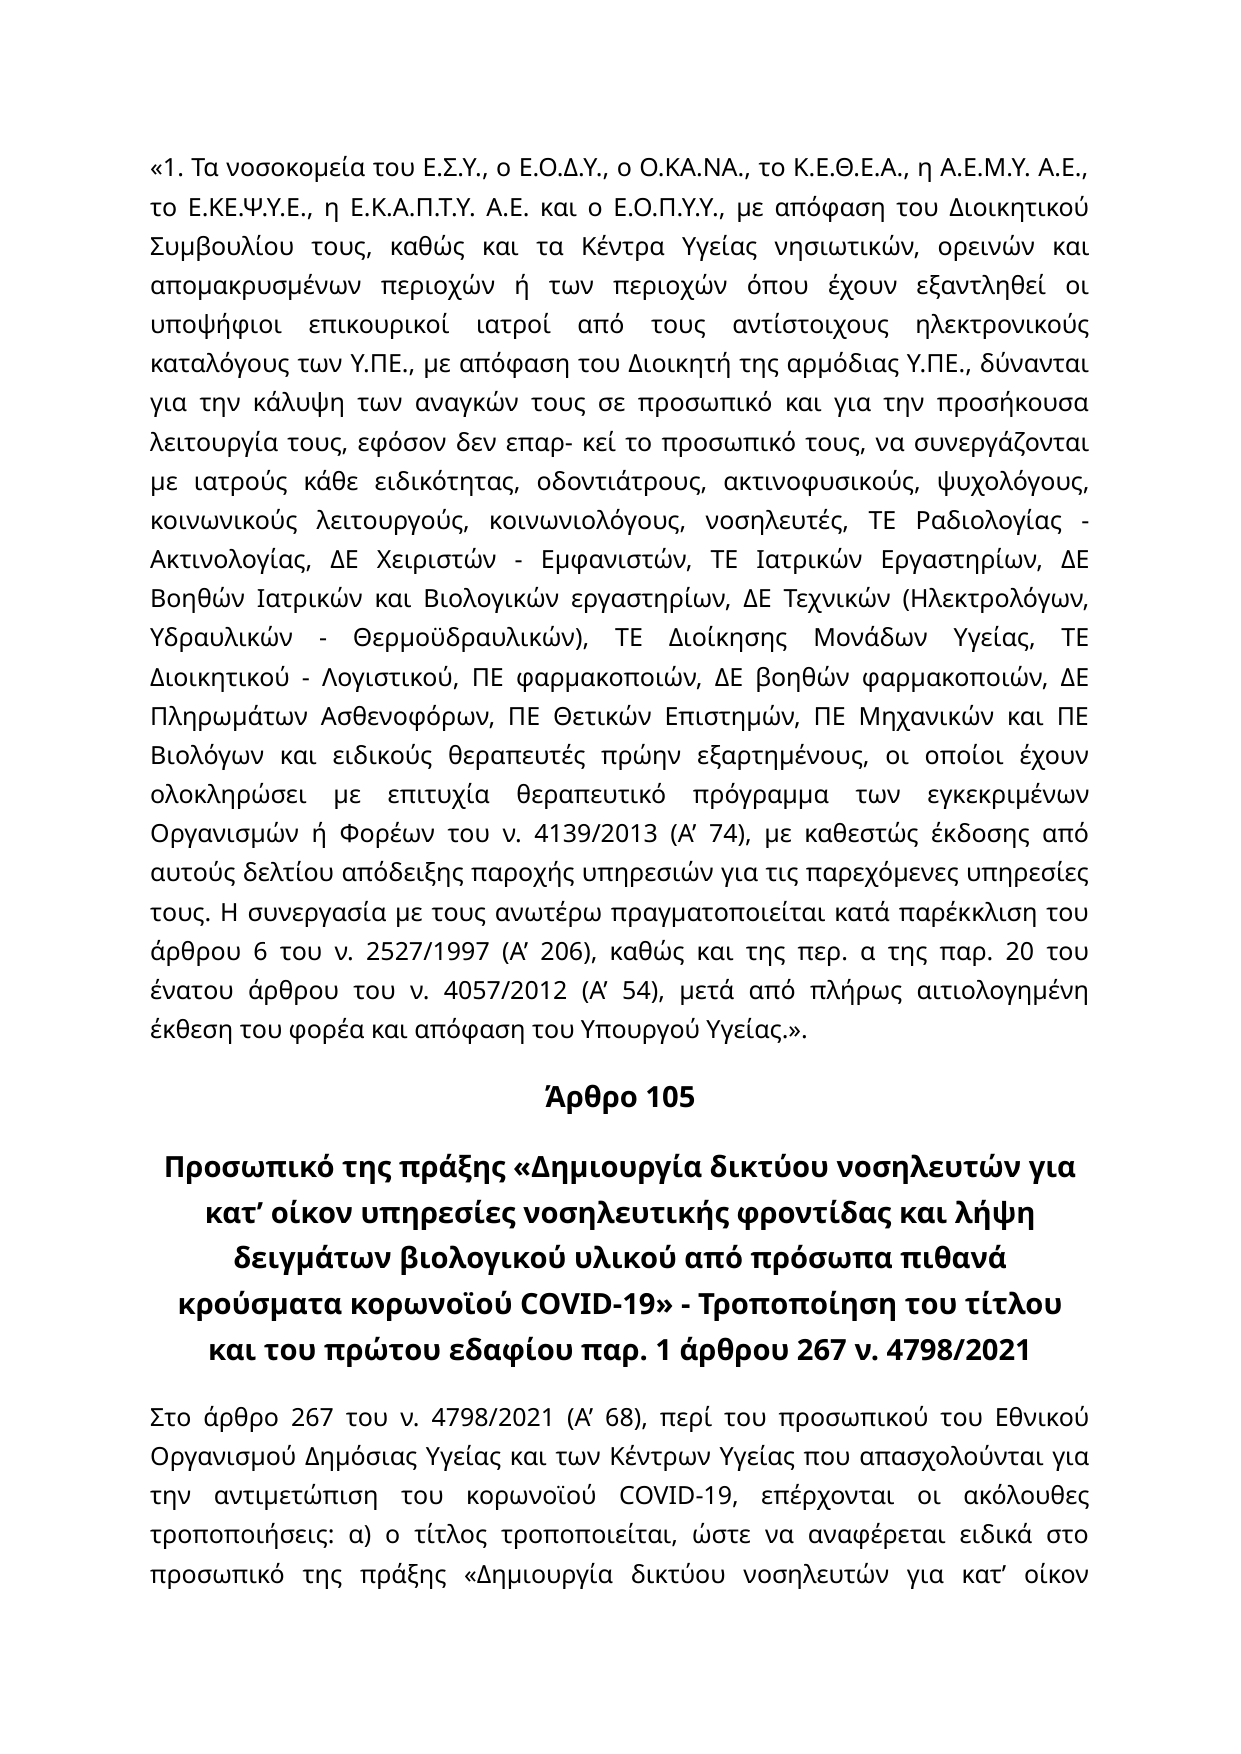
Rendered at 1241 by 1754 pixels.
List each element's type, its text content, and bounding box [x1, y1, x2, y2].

text Στο άρθρο 267 του ν. 4798/2021 (Α’ 68), περί του προσωπικού του Εθνικού Οργανισμού Δημόσιας Υγείας και των Κέντρων Υγείας που απασχολούνται για την αντιμετώπιση του κορωνοϊού COVID-19, επέρχονται οι ακόλουθες τροποποιήσεις: α) ο τίτλος τροποποιείται, ώστε να αναφέρεται ειδικά στο προσωπικό της πράξης «Δημιουργία δικτύου νοσηλευτών για κατ’ οίκον [150, 1399, 1090, 1590]
subtitle Προσωπικό της πράξης «Δημιουργία δικτύου νοσηλευτών για κατ’ οίκον υπηρεσίες νοσηλευτικής φροντίδας και λήψη δειγμάτων βιολογικού υλικού από πρόσωπα πιθανά κρούσματα κορωνοϊού COVID-19» - Τροποποίηση του τίτλου και του πρώτου εδαφίου παρ. 1 άρθρου 267 ν. 4798/2021 [150, 1146, 1090, 1369]
text «1. Τα νοσοκομεία του Ε.Σ.Υ., ο Ε.Ο.Δ.Υ., ο Ο.ΚΑ.ΝΑ., το Κ.Ε.Θ.Ε.Α., η Α.Ε.Μ.Υ. Α.Ε., το Ε.ΚΕ.Ψ.Υ.Ε., η Ε.Κ.Α.Π.Τ.Υ. Α.Ε. και ο Ε.Ο.Π.Υ.Υ., με απόφαση του Διοικητικού Συμβουλίου τους, καθώς και τα Κέντρα Υγείας νησιωτικών, ορεινών και απομακρυσμένων περιοχών ή των περιοχών όπου έχουν εξαντληθεί οι υποψήφιοι επικουρικοί ιατροί από τους αντίστοιχους ηλεκτρονικούς καταλόγους των Υ.ΠΕ., με απόφαση του Διοικητή της αρμόδιας Υ.ΠΕ., δύνανται για την κάλυψη των αναγκών τους σε προσωπικό και για την προσήκουσα λειτουργία τους, εφόσον δεν επαρ- κεί το προσωπικό τους, να συνεργάζονται με ιατρούς κάθε ειδικότητας, οδοντιάτρους, ακτινοφυσικούς, ψυχολόγους, κοινωνικούς λειτουργούς, κοινωνιολόγους, νοσηλευτές, ΤΕ Ραδιολογίας - Ακτινολογίας, ΔΕ Χειριστών - Εμφανιστών, ΤΕ Ιατρικών Εργαστηρίων, ΔΕ Βοηθών Ιατρικών και Βιολογικών εργαστηρίων, ΔΕ Τεχνικών (Ηλεκτρολόγων, Υδραυλικών - Θερμοϋδραυλικών), ΤΕ Διοίκησης Μονάδων Υγείας, ΤΕ Διοικητικού - Λογιστικού, ΠΕ φαρμακοποιών, ΔΕ βοηθών φαρμακοποιών, ΔΕ Πληρωμάτων Ασθενοφόρων, ΠΕ Θετικών Επιστημών, ΠΕ Μηχανικών και ΠΕ Βιολόγων και ειδικούς θεραπευτές πρώην εξαρτημένους, οι οποίοι έχουν ολοκληρώσει με επιτυχία θεραπευτικό πρόγραμμα των εγκεκριμένων Οργανισμών ή Φορέων του ν. 4139/2013 (Α’ 74), με καθεστώς έκδοσης από αυτούς δελτίου απόδειξης παροχής υπηρεσιών για τις παρεχόμενες υπηρεσίες τους. Η συνεργασία με τους ανωτέρω πραγματοποιείται κατά παρέκκλιση του άρθρου 6 του ν. 2527/1997 (Α’ 206), καθώς και της περ. α της παρ. 20 του ένατου άρθρου του ν. 4057/2012 (Α’ 54), μετά από πλήρως αιτιολογημένη έκθεση του φορέα και απόφαση του Υπουργού Υγείας.». [150, 150, 1090, 1046]
subtitle Άρθρο 105 [150, 1076, 1090, 1116]
